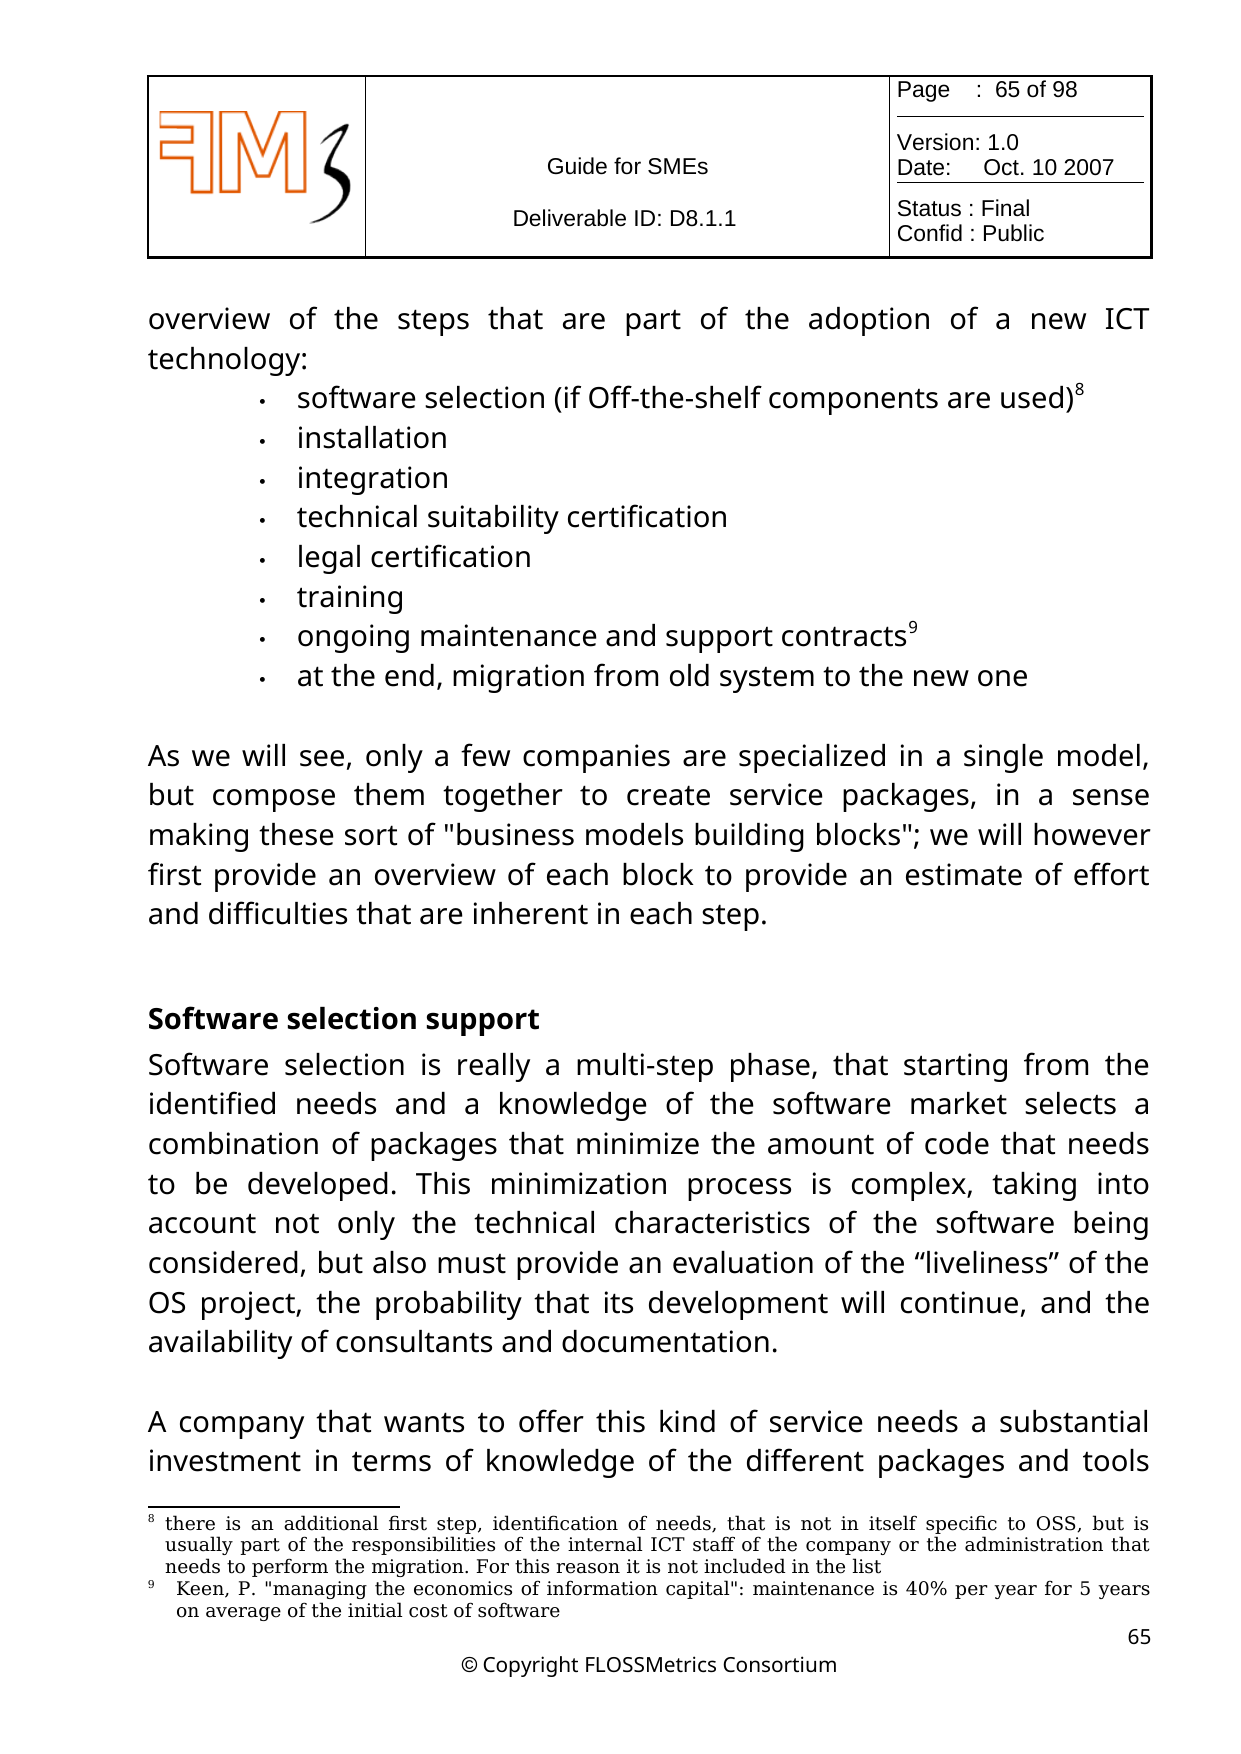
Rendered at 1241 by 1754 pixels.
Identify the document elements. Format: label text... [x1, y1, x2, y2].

list software selection (if Off-the-shelf components are used) [259, 378, 1151, 417]
text A company that wants to offer this kind of service needs a substantial investment in terms of knowledge of the different packages and tools [148, 1401, 1151, 1480]
subtitle Software selection support [148, 998, 1151, 1038]
list at the end, migration from old system to the new one [259, 655, 1151, 695]
text overview of the steps that are part of the adoption of a new ICT technology: [148, 298, 1151, 378]
text As we will see, only a few companies are specialized in a single model, but compose them together to create service packages, in a sense making these sort of "business models building blocks"; we will however first provide an overview of each block to provide an estimate of effort and difficulties that are inherent in each step. [148, 735, 1151, 933]
list technical suitability certification [259, 497, 1151, 536]
list installation [259, 417, 1151, 457]
text Software selection is really a multi-step phase, that starting from the identified needs and a knowledge of the software market selects a combination of packages that minimize the amount of code that needs to be developed. This minimization process is complex, taking into account not only the technical characteristics of the software being considered, but also must provide an evaluation of the “liveliness” of the OS project, the probability that its development will continue, and the availability of consultants and documentation. [148, 1044, 1151, 1361]
list Keen, P. "managing the economics of information capital": maintenance is 40% per year for 5 years on average of the initial cost of software [148, 1578, 1151, 1622]
picture [159, 111, 351, 224]
list training [259, 576, 1151, 616]
list legal certification [259, 536, 1151, 576]
list ongoing maintenance and support contracts [259, 616, 1151, 655]
list there is an additional first step, identification of needs, that is not in itself specific to OSS, but is usually part of the responsibilities of the internal ICT staff of the company or the administration that needs to perform the migration. For this reason it is not included in the list [148, 1513, 1151, 1578]
list integration [259, 457, 1151, 497]
